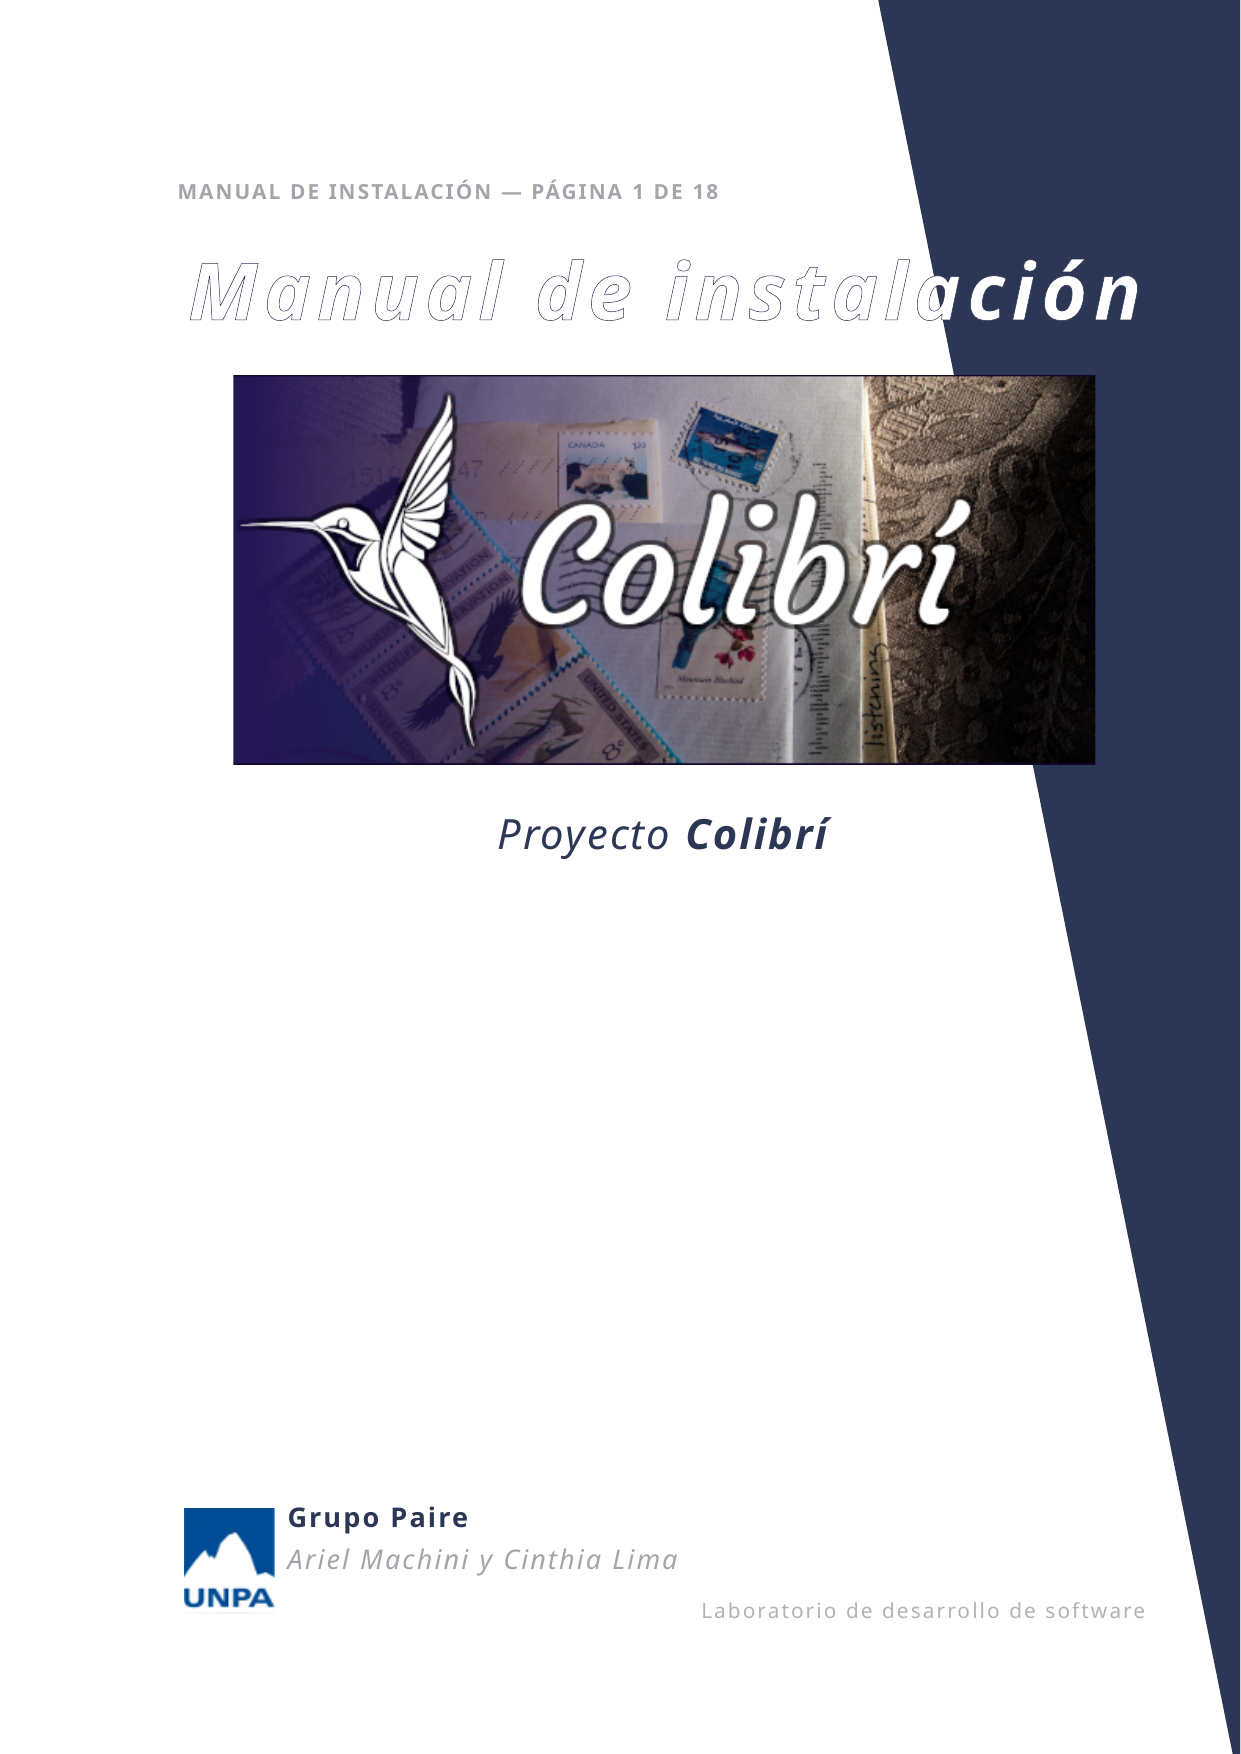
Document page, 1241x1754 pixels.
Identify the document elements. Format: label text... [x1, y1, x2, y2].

picture [184, 1508, 275, 1614]
text Manual de instalación [177, 235, 947, 343]
picture [233, 375, 1096, 765]
text Proyecto Colibrí [177, 805, 1052, 861]
